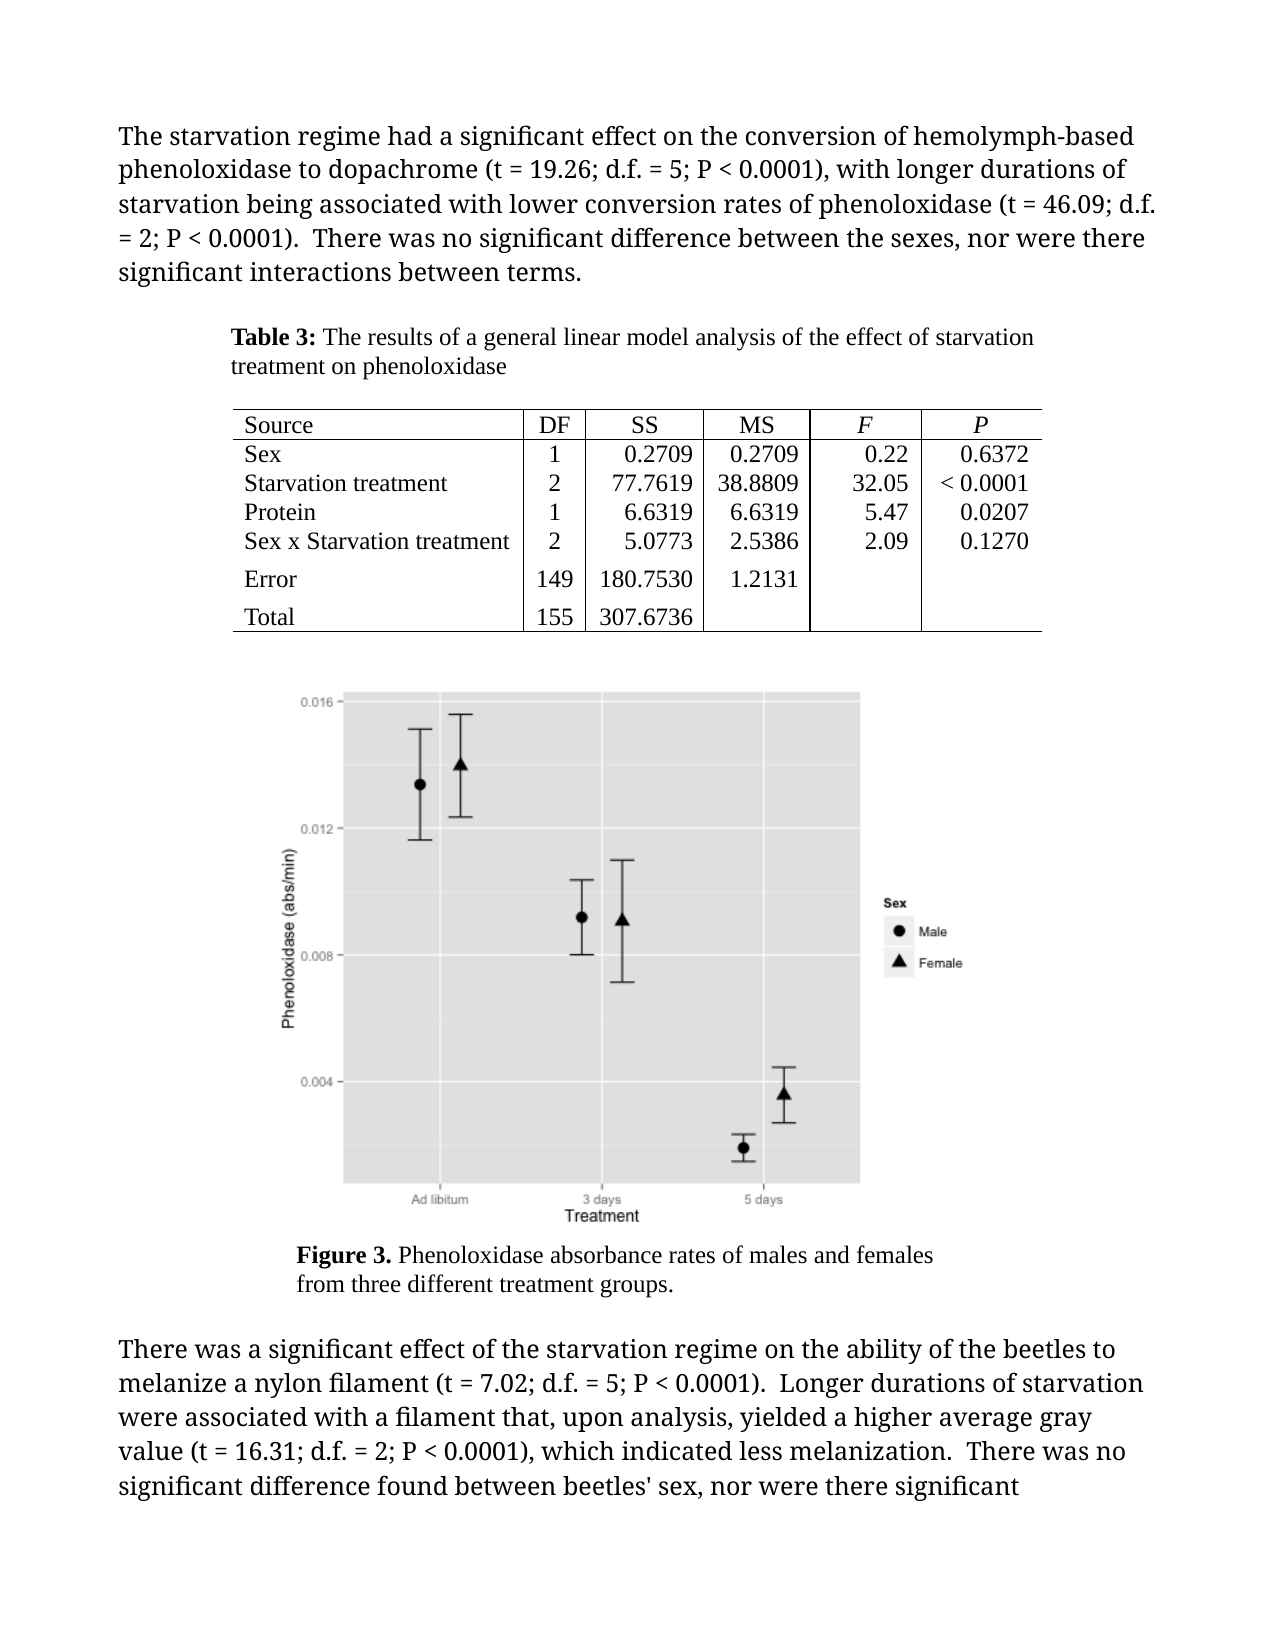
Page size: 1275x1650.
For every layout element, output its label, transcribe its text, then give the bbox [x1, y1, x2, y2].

table_cell 0.0207 [922, 497, 1042, 526]
table_header SS [586, 410, 703, 438]
table_cell Protein [233, 497, 523, 526]
table_cell Starvation treatment [233, 468, 523, 497]
table_header MS [704, 410, 809, 438]
table_cell 0.1270 [922, 526, 1042, 554]
table_cell 6.6319 [586, 497, 703, 526]
table_cell 0.2709 [704, 440, 809, 468]
table_header DF [524, 410, 585, 438]
table_cell Total [233, 603, 523, 631]
table_cell [922, 555, 1042, 602]
table_cell 155 [524, 603, 585, 631]
table_header Source [233, 410, 523, 438]
table_cell 0.6372 [922, 440, 1042, 468]
table_header F [811, 410, 921, 438]
text Table 3: The results of a general linear model analysis of the effect of starvation treatment on phenoloxidase [231, 322, 1035, 380]
picture [263, 666, 1012, 1241]
table_cell Sex [233, 440, 523, 468]
table_cell 2 [524, 468, 585, 497]
table_cell 6.6319 [704, 497, 809, 526]
table_cell [811, 555, 921, 602]
table_cell [811, 603, 921, 631]
table_cell 1.2131 [704, 555, 809, 602]
table_cell 2 [524, 526, 585, 554]
table_cell 77.7619 [586, 468, 703, 497]
table_cell Error [233, 555, 523, 602]
table_cell [922, 603, 1042, 631]
table_cell 0.22 [811, 440, 921, 468]
text There was a significant effect of the starvation regime on the ability of the beetles to melanize a nylon filament (t = 7.02; d.f. = 5; P < 0.0001). Longer durations of starvation were associated with a filament that, upon analysis, yielded a higher average gray value (t = 16.31; d.f. = 2; P < 0.0001), which indicated less melanization. There was no significant difference found between beetles' sex, nor were there significant [118, 1332, 1157, 1502]
table_cell 5.47 [811, 497, 921, 526]
table_cell 32.05 [811, 468, 921, 497]
table_cell 38.8809 [704, 468, 809, 497]
table_cell 1 [524, 440, 585, 468]
table_cell 5.0773 [586, 526, 703, 554]
table_cell 149 [524, 555, 585, 602]
text Figure 3. Phenoloxidase absorbance rates of males and females from three different treatment groups. [296, 1241, 988, 1298]
table_cell 307.6736 [586, 603, 703, 631]
table_cell 180.7530 [586, 555, 703, 602]
table_cell 1 [524, 497, 585, 526]
table_header P [922, 410, 1042, 438]
table_cell 2.5386 [704, 526, 809, 554]
table_cell 0.2709 [586, 440, 703, 468]
table_cell [704, 603, 809, 631]
text The starvation regime had a significant effect on the conversion of hemolymph-based phenoloxidase to dopachrome (t = 19.26; d.f. = 5; P < 0.0001), with longer durations of starvation being associated with lower conversion rates of phenoloxidase (t = 46.09; d.f. = 2; P < 0.0001). There was no significant difference between the sexes, nor were there significant interactions between terms. [118, 118, 1157, 288]
table_cell < 0.0001 [922, 468, 1042, 497]
table_cell Sex x Starvation treatment [233, 526, 523, 554]
table_cell 2.09 [811, 526, 921, 554]
